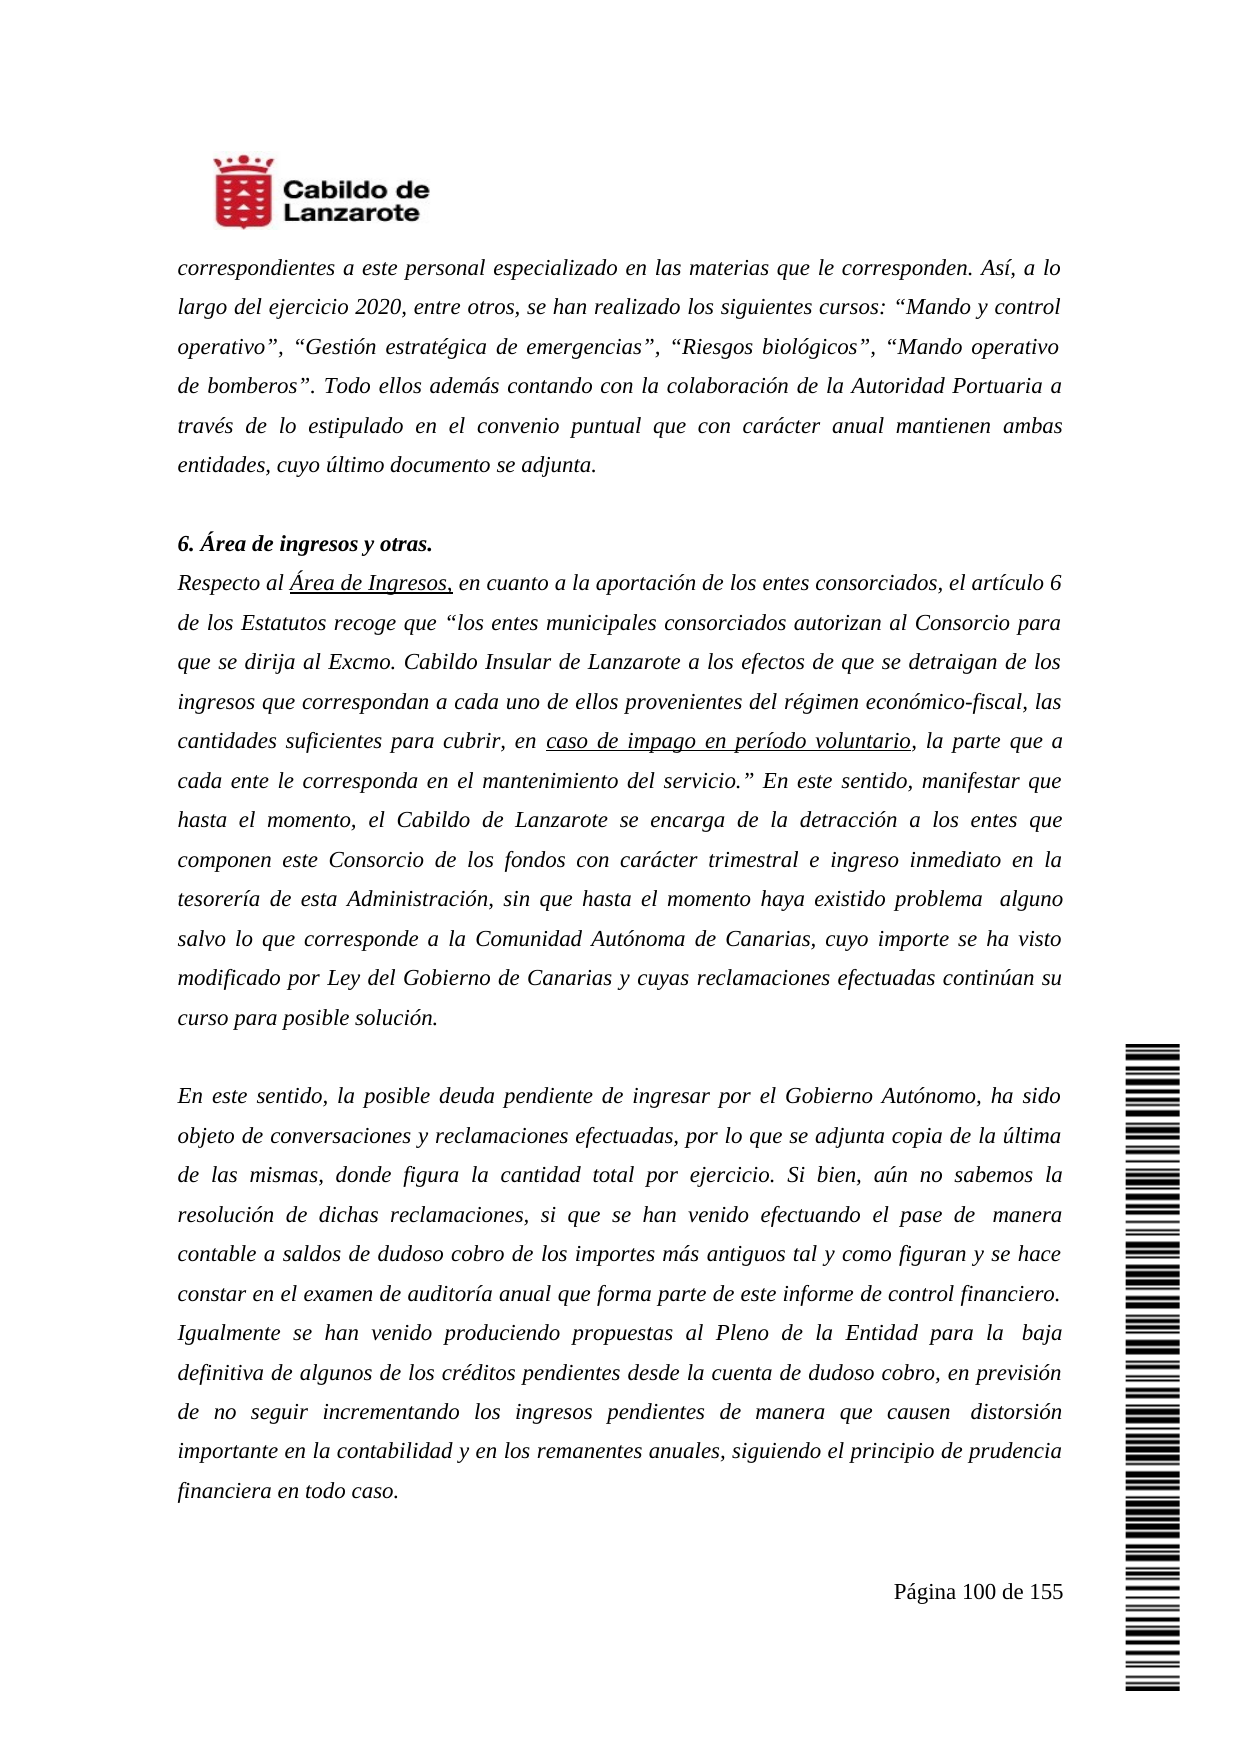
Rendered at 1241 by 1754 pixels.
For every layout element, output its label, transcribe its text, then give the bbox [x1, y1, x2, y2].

picture [1125, 1044, 1180, 1691]
text correspondientes a este personal especializado en las materias que le corresponden. Así, a lo largo del ejercicio 2020, entre otros, se han realizado los siguientes cursos: “Mando y control operativo”, “Gestión estratégica de emergencias”, “Riesgos biológicos”, “Mando operativo de bomberos”. Todo ellos además contando con la colaboración de la Autoridad Portuaria a través de lo estipulado en el convenio puntual que con carácter anual mantienen ambas entidades, cuyo último documento se adjunta. [177, 254, 1063, 478]
text Página 100 de 155 [37, 1578, 1063, 1604]
picture [212, 151, 431, 230]
text En este sentido, la posible deuda pendiente de ingresar por el Gobierno Autónomo, ha sido objeto de conversaciones y reclamaciones efectuadas, por lo que se adjunta copia de la última de las mismas, donde figura la cantidad total por ejercicio. Si bien, aún no sabemos la resolución de dichas reclamaciones, si que se han venido efectuando el pase de manera contable a saldos de dudoso cobro de los importes más antiguos tal y como figuran y se hace constar en el examen de auditoría anual que forma parte de este informe de control financiero. Igualmente se han venido produciendo propuestas al Pleno de la Entidad para la baja definitiva de algunos de los créditos pendientes desde la cuenta de dudoso cobro, en previsión de no seguir incrementando los ingresos pendientes de manera que causen distorsión importante en la contabilidad y en los remanentes anuales, siguiendo el principio de prudencia financiera en todo caso. [177, 1082, 1063, 1503]
subtitle Área de ingresos y otras. [177, 530, 1190, 556]
text Respecto al Área de Ingresos, en cuanto a la aportación de los entes consorciados, el artículo 6 de los Estatutos recoge que “los entes municipales consorciados autorizan al Consorcio para que se dirija al Excmo. Cabildo Insular de Lanzarote a los efectos de que se detraigan de los ingresos que correspondan a cada uno de ellos provenientes del régimen económico-fiscal, las cantidades suficientes para cubrir, en caso de impago en período voluntario, la parte que a cada ente le corresponda en el mantenimiento del servicio.” En este sentido, manifestar que hasta el momento, el Cabildo de Lanzarote se encarga de la detracción a los entes que componen este Consorcio de los fondos con carácter trimestral e ingreso inmediato en la tesorería de esta Administración, sin que hasta el momento haya existido problema alguno salvo lo que corresponde a la Comunidad Autónoma de Canarias, cuyo importe se ha visto modificado por Ley del Gobierno de Canarias y cuyas reclamaciones efectuadas continúan su curso para posible solución. [177, 569, 1063, 1030]
